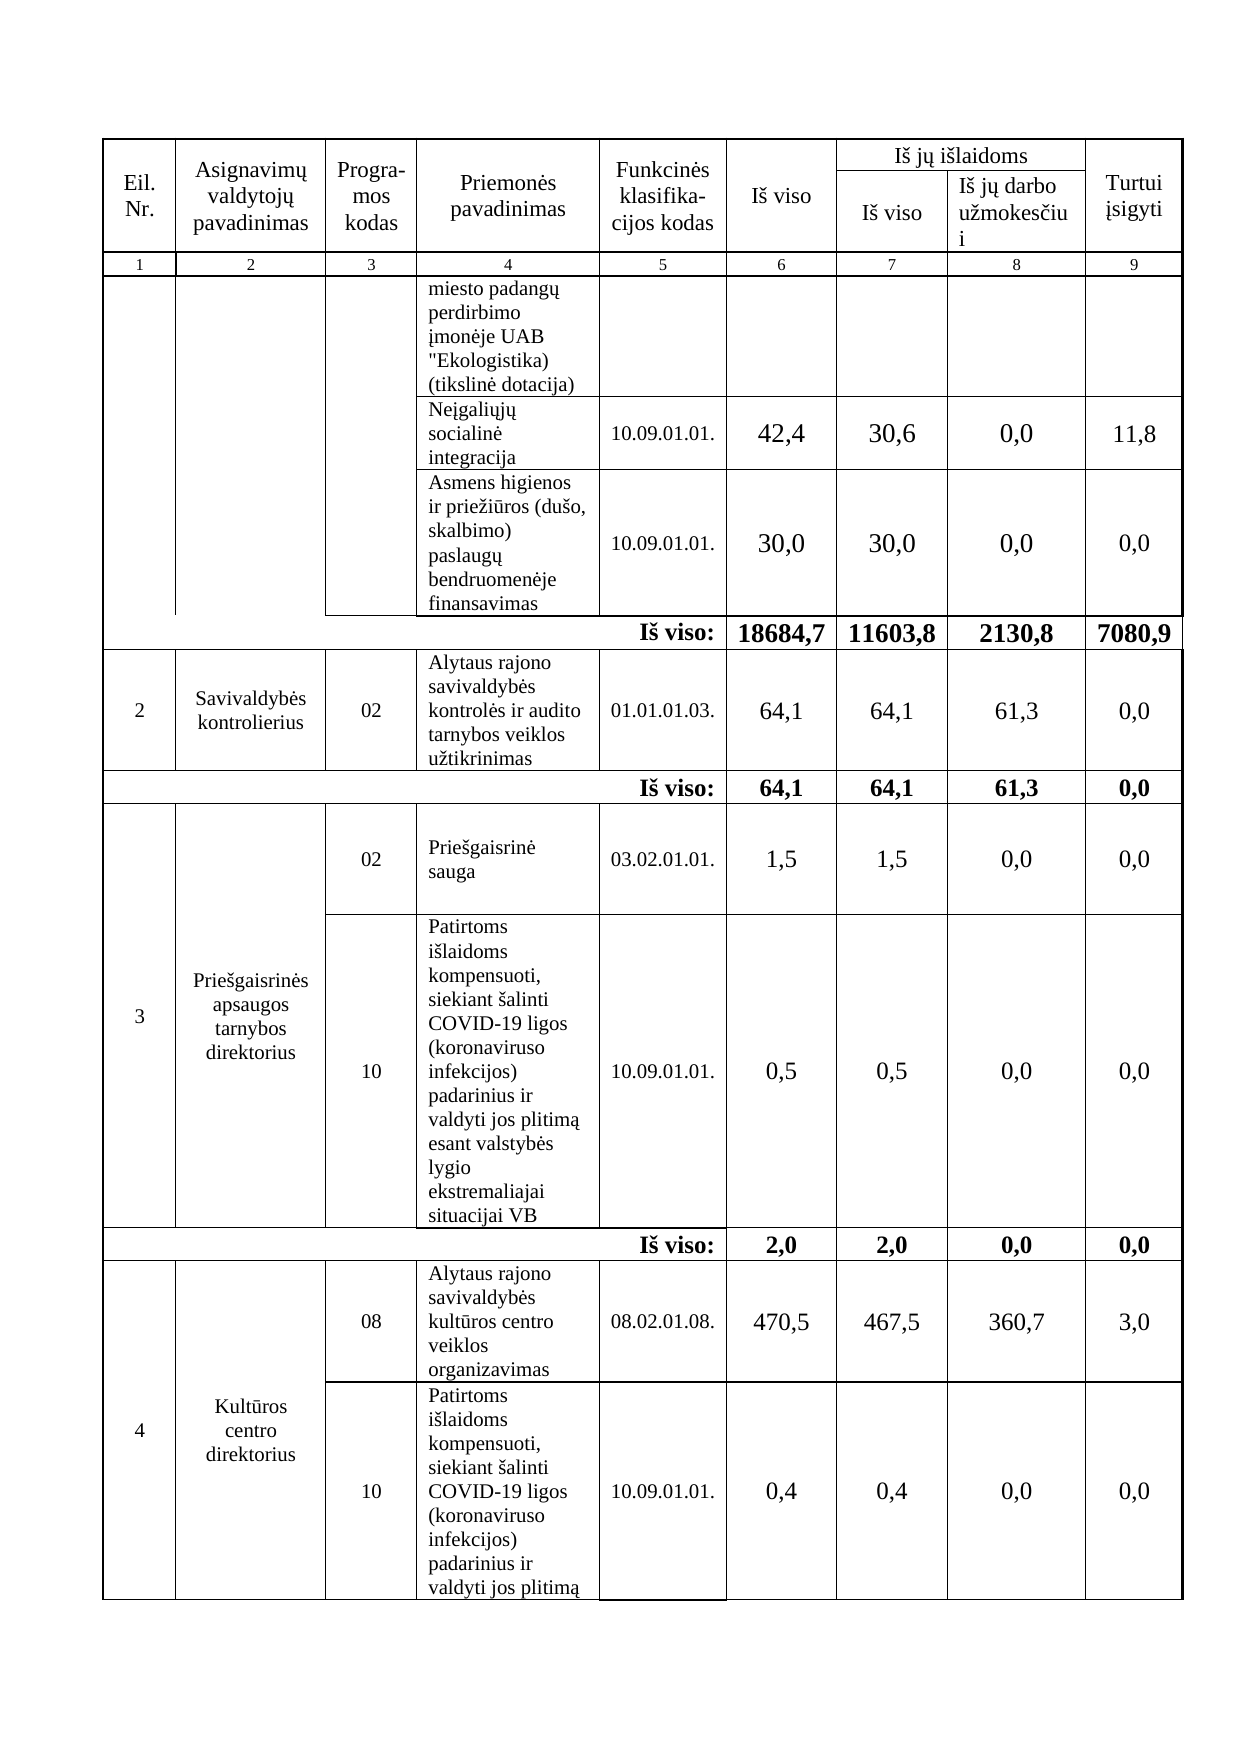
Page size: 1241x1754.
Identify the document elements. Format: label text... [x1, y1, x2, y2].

table_cell 2,0 [837, 1228, 947, 1260]
table_cell 467,5 [837, 1261, 947, 1381]
table_cell 7 [837, 253, 947, 275]
table_cell [326, 277, 416, 615]
table_cell 0,0 [1086, 470, 1181, 615]
table_cell Iš viso: [104, 1228, 726, 1260]
table_cell 02 [326, 804, 416, 913]
table_cell Patirtoms išlaidoms kompensuoti, siekiant šalinti COVID-19 ligos (koronaviruso infekcijos) padarinius ir valdyti jos plitimą [417, 1383, 599, 1599]
table_cell [837, 277, 947, 396]
table_header Progra-mos kodas [326, 140, 416, 251]
table_cell 01.01.01.03. [600, 650, 726, 770]
table_cell 2,0 [727, 1228, 836, 1260]
table_cell [727, 277, 836, 396]
table_cell 0,0 [1086, 1228, 1181, 1260]
table_cell 0,0 [1086, 804, 1181, 913]
table_cell Patirtoms išlaidoms kompensuoti, siekiant šalinti COVID-19 ligos (koronaviruso infekcijos) padarinius ir valdyti jos plitimą esant valstybės lygio ekstremaliajai situacijai VB [417, 915, 599, 1227]
table_cell 02 [326, 650, 416, 770]
table_cell 0,0 [948, 804, 1085, 913]
table_cell 0,0 [1086, 771, 1181, 803]
table_cell [948, 277, 1085, 396]
table_cell 0,0 [948, 397, 1085, 469]
table_cell 1 [104, 253, 175, 275]
table_header Asignavimų valdytojų pavadinimas [176, 140, 325, 251]
table_cell 64,1 [727, 771, 836, 803]
table_cell Iš viso [837, 171, 947, 251]
table_cell 42,4 [727, 397, 836, 469]
table_cell 0,0 [1086, 1383, 1181, 1599]
table_cell 30,6 [837, 397, 947, 469]
table_cell Iš viso: [104, 615, 726, 649]
table_cell 0,0 [948, 1228, 1085, 1260]
table_cell 8 [948, 253, 1085, 275]
table_cell 0,5 [727, 915, 836, 1227]
table_cell 0,5 [837, 915, 947, 1227]
table_cell 10 [326, 1383, 416, 1599]
table_cell 5 [600, 253, 726, 275]
table_cell 0,0 [1086, 650, 1181, 770]
table_cell 18684,7 [727, 617, 836, 649]
table_cell [104, 277, 175, 615]
table_cell 0,0 [948, 1383, 1085, 1599]
table_cell 08.02.01.08. [600, 1261, 726, 1381]
table_cell 0,0 [948, 470, 1085, 615]
table_cell 11603,8 [837, 617, 947, 649]
table_cell 0,0 [948, 915, 1085, 1227]
table_cell 2130,8 [948, 617, 1085, 649]
table_cell 2 [177, 253, 325, 275]
table_cell 30,0 [837, 470, 947, 615]
table_cell 03.02.01.01. [600, 804, 726, 913]
table_cell miesto padangų perdirbimo įmonėje UAB "Ekologistika) (tikslinė dotacija) [417, 277, 599, 396]
table_header Priemonės pavadinimas [417, 140, 599, 251]
table_cell 9 [1086, 253, 1181, 275]
table_cell 360,7 [948, 1261, 1085, 1381]
table_cell 64,1 [837, 650, 947, 770]
table_cell Asmens higienos ir priežiūros (dušo, skalbimo) paslaugų bendruomenėje finansavimas [417, 470, 599, 615]
table_cell 4 [104, 1261, 175, 1599]
table_cell 11,8 [1086, 397, 1181, 469]
table_cell 08 [326, 1261, 416, 1381]
table_cell [1086, 277, 1181, 396]
table_cell 10.09.01.01. [600, 397, 726, 469]
table_cell 0,4 [727, 1383, 836, 1599]
table_cell Savivaldybės kontrolierius [176, 650, 325, 770]
table_cell 3,0 [1086, 1261, 1181, 1381]
table_cell Alytaus rajono savivaldybės kultūros centro veiklos organizavimas [417, 1261, 599, 1381]
table_cell 3 [104, 804, 175, 1227]
table_cell Iš jų darbo užmokesčiui [948, 171, 1085, 251]
table_cell 0,4 [837, 1383, 947, 1599]
table_cell Kultūros centro direktorius [176, 1261, 325, 1599]
table_cell 1,5 [727, 804, 836, 913]
table_cell Iš viso: [104, 771, 726, 803]
table_cell 10.09.01.01. [600, 470, 726, 615]
table_cell 0,0 [1086, 915, 1181, 1227]
table_cell 10.09.01.01. [600, 1383, 726, 1599]
table_cell 7080,9 [1086, 617, 1182, 649]
table_cell 4 [417, 253, 599, 275]
table_header Iš viso [727, 140, 836, 251]
table_cell Priešgaisrinė sauga [417, 804, 599, 913]
table_header Eil. Nr. [104, 140, 175, 251]
table_cell 2 [104, 650, 175, 770]
table_cell 470,5 [727, 1261, 836, 1381]
table_cell 1,5 [837, 804, 947, 913]
table_cell 64,1 [727, 650, 836, 770]
table_cell 61,3 [948, 650, 1085, 770]
table_cell [176, 277, 325, 615]
table_header Iš jų išlaidoms [837, 140, 1085, 170]
table_cell Neįgaliųjų socialinė integracija [417, 397, 599, 469]
table_cell 10.09.01.01. [600, 915, 726, 1227]
table_cell Alytaus rajono savivaldybės kontrolės ir audito tarnybos veiklos užtikrinimas [417, 650, 599, 770]
table_cell 30,0 [727, 470, 836, 615]
table_header Funkcinės klasifika-cijos kodas [600, 140, 726, 251]
table_cell 64,1 [837, 771, 947, 803]
table_cell 10 [326, 915, 416, 1227]
table_cell Priešgaisrinės apsaugos tarnybos direktorius [176, 804, 325, 1227]
table_cell 3 [326, 253, 416, 275]
table_header Turtui įsigyti [1086, 140, 1181, 251]
table_cell [600, 277, 726, 396]
table_cell 61,3 [948, 771, 1085, 803]
table_cell 6 [727, 253, 836, 275]
